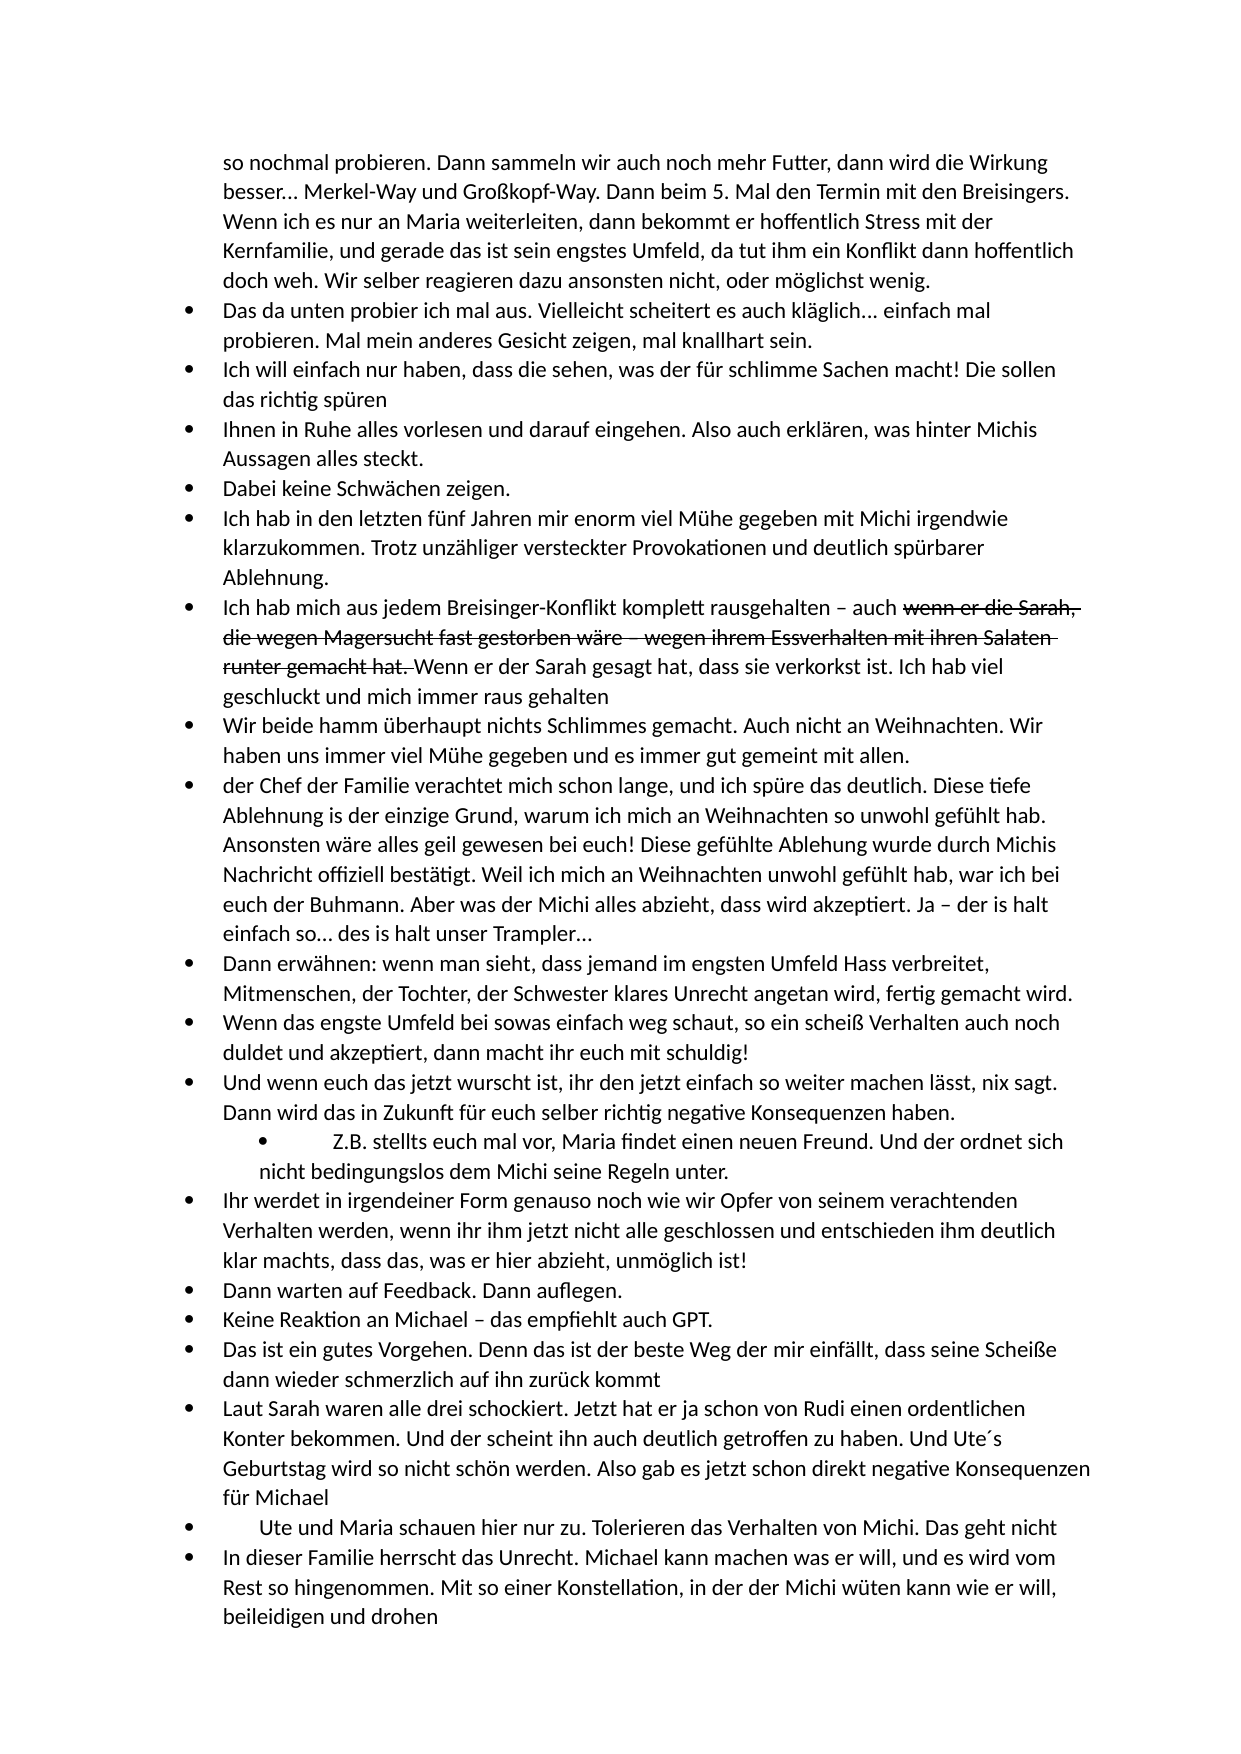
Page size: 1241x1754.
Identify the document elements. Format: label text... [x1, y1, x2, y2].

list Ute und Maria schauen hier nur zu. Tolerieren das Verhalten von Michi. Das geht nicht [185, 1513, 1093, 1541]
list Keine Reaktion an Michael – das empfiehlt auch GPT. [185, 1305, 1093, 1333]
list Das da unten probier ich mal aus. Vielleicht scheitert es auch kläglich... einfach mal probieren. Mal mein anderes Gesicht zeigen, mal knallhart sein. [185, 296, 1093, 354]
list Ihnen in Ruhe alles vorlesen und darauf eingehen. Also auch erklären, was hinter Michis Aussagen alles steckt. [185, 415, 1093, 472]
list Dann erwähnen: wenn man sieht, dass jemand im engsten Umfeld Hass verbreitet, Mitmenschen, der Tochter, der Schwester klares Unrecht angetan wird, fertig gemacht wird. [185, 949, 1093, 1007]
list Das ist ein gutes Vorgehen. Denn das ist der beste Weg der mir einfällt, dass seine Scheiße dann wieder schmerzlich auf ihn zurück kommt [185, 1335, 1093, 1393]
list Dabei keine Schwächen zeigen. [185, 474, 1093, 502]
list Z.B. stellts euch mal vor, Maria findet einen neuen Freund. Und der ordnet sich nicht bedingungslos dem Michi seine Regeln unter. [259, 1127, 1093, 1185]
list so nochmal probieren. Dann sammeln wir auch noch mehr Futter, dann wird die Wirkung besser... Merkel-Way und Großkopf-Way. Dann beim 5. Mal den Termin mit den Breisingers. Wenn ich es nur an Maria weiterleiten, dann bekommt er hoffentlich Stress mit der Kernfamilie, und gerade das ist sein engstes Umfeld, da tut ihm ein Konflikt dann hoffentlich doch weh. Wir selber reagieren dazu ansonsten nicht, oder möglichst wenig. [185, 148, 1093, 294]
list Und wenn euch das jetzt wurscht ist, ihr den jetzt einfach so weiter machen lässt, nix sagt. Dann wird das in Zukunft für euch selber richtig negative Konsequenzen haben. [185, 1068, 1093, 1126]
list Ich hab in den letzten fünf Jahren mir enorm viel Mühe gegeben mit Michi irgendwie klarzukommen. Trotz unzähliger versteckter Provokationen und deutlich spürbarer Ablehnung. [185, 504, 1093, 591]
list Wenn das engste Umfeld bei sowas einfach weg schaut, so ein scheiß Verhalten auch noch duldet und akzeptiert, dann macht ihr euch mit schuldig! [185, 1008, 1093, 1066]
list Laut Sarah waren alle drei schockiert. Jetzt hat er ja schon von Rudi einen ordentlichen Konter bekommen. Und der scheint ihn auch deutlich getroffen zu haben. Und Ute´s Geburtstag wird so nicht schön werden. Also gab es jetzt schon direkt negative Konsequenzen für Michael [185, 1394, 1093, 1512]
list Dann warten auf Feedback. Dann auflegen. [185, 1276, 1093, 1304]
list Ich will einfach nur haben, dass die sehen, was der für schlimme Sachen macht! Die sollen das richtig spüren [185, 355, 1093, 413]
list Wir beide hamm überhaupt nichts Schlimmes gemacht. Auch nicht an Weihnachten. Wir haben uns immer viel Mühe gegeben und es immer gut gemeint mit allen. [185, 712, 1093, 769]
list Ihr werdet in irgendeiner Form genauso noch wie wir Opfer von seinem verachtenden Verhalten werden, wenn ihr ihm jetzt nicht alle geschlossen und entschieden ihm deutlich klar machts, dass das, was er hier abzieht, unmöglich ist! [185, 1187, 1093, 1274]
list Ich hab mich aus jedem Breisinger-Konflikt komplett rausgehalten – auch wenn er die Sarah, die wegen Magersucht fast gestorben wäre – wegen ihrem Essverhalten mit ihren Salaten runter gemacht hat. Wenn er der Sarah gesagt hat, dass sie verkorkst ist. Ich hab viel geschluckt und mich immer raus gehalten [185, 593, 1093, 710]
list In dieser Familie herrscht das Unrecht. Michael kann machen was er will, und es wird vom Rest so hingenommen. Mit so einer Konstellation, in der der Michi wüten kann wie er will, beileidigen und drohen [185, 1543, 1093, 1630]
list der Chef der Familie verachtet mich schon lange, und ich spüre das deutlich. Diese tiefe Ablehnung is der einzige Grund, warum ich mich an Weihnachten so unwohl gefühlt hab. Ansonsten wäre alles geil gewesen bei euch! Diese gefühlte Ablehung wurde durch Michis Nachricht offiziell bestätigt. Weil ich mich an Weihnachten unwohl gefühlt hab, war ich bei euch der Buhmann. Aber was der Michi alles abzieht, dass wird akzeptiert. Ja – der is halt einfach so… des is halt unser Trampler… [185, 771, 1093, 947]
